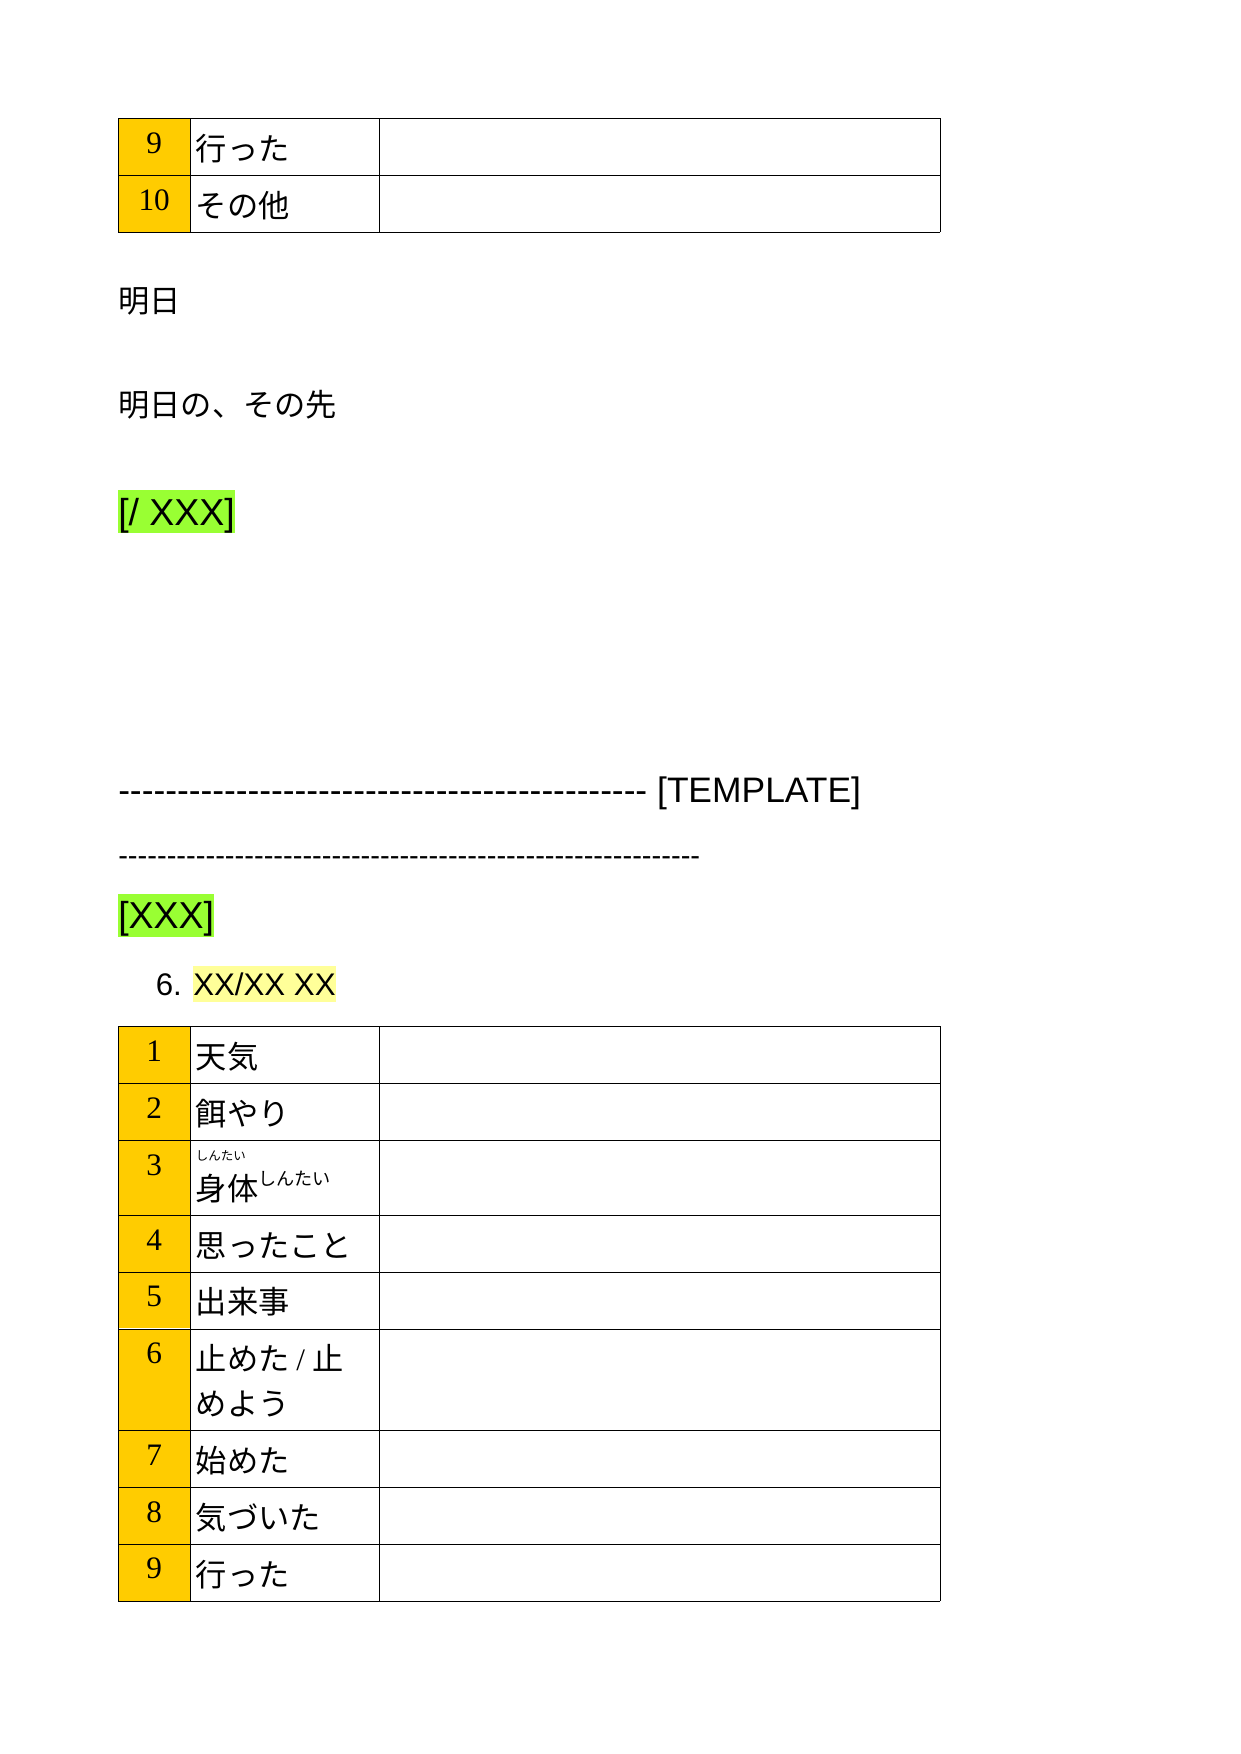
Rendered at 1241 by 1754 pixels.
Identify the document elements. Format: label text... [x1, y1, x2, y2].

table_cell 行った [191, 1545, 379, 1601]
table_cell 思ったこと [191, 1216, 379, 1272]
table_cell [380, 119, 940, 175]
table_cell [380, 1431, 940, 1487]
table_cell [380, 1330, 940, 1430]
table_cell [380, 1084, 940, 1140]
table_cell 7 [119, 1431, 190, 1487]
table_cell 5 [119, 1273, 190, 1328]
text 明日の、その先 [118, 387, 1122, 423]
table_header 1 [119, 1027, 190, 1083]
text [XXX] [118, 894, 1122, 937]
table_cell 8 [119, 1488, 190, 1544]
table_cell 餌やり [191, 1084, 379, 1140]
table_cell [380, 1545, 940, 1601]
table_header [380, 1027, 940, 1083]
text 明日 [118, 283, 1122, 319]
table_cell 行った [191, 119, 379, 175]
table_cell 止めた / 止めよう [191, 1330, 379, 1430]
table_cell [380, 176, 940, 232]
table_cell 9 [119, 119, 190, 175]
table_cell [380, 1488, 940, 1544]
table_cell 9 [119, 1545, 190, 1601]
table_cell [380, 1273, 940, 1328]
table_cell [380, 1141, 940, 1215]
table_cell 始めた [191, 1431, 379, 1487]
table_cell 出来事 [191, 1273, 379, 1328]
text ------------------------------------------------------------ [118, 837, 1122, 871]
table_header 天気 [191, 1027, 379, 1083]
table_cell 2 [119, 1084, 190, 1140]
table_cell 4 [119, 1216, 190, 1272]
table_cell 6 [119, 1330, 190, 1430]
list XX/XX XX [156, 966, 1122, 1002]
text --------------------------------------------- [TEMPLATE] [118, 769, 1122, 810]
table_cell 気づいた [191, 1488, 379, 1544]
table_cell 10 [119, 176, 190, 232]
text [/ XXX] [118, 490, 1122, 533]
table_cell [380, 1216, 940, 1272]
table_cell その他 [191, 176, 379, 232]
table_cell 3 [119, 1141, 190, 1215]
table_cell 身体しんたいしんたい [191, 1141, 379, 1215]
